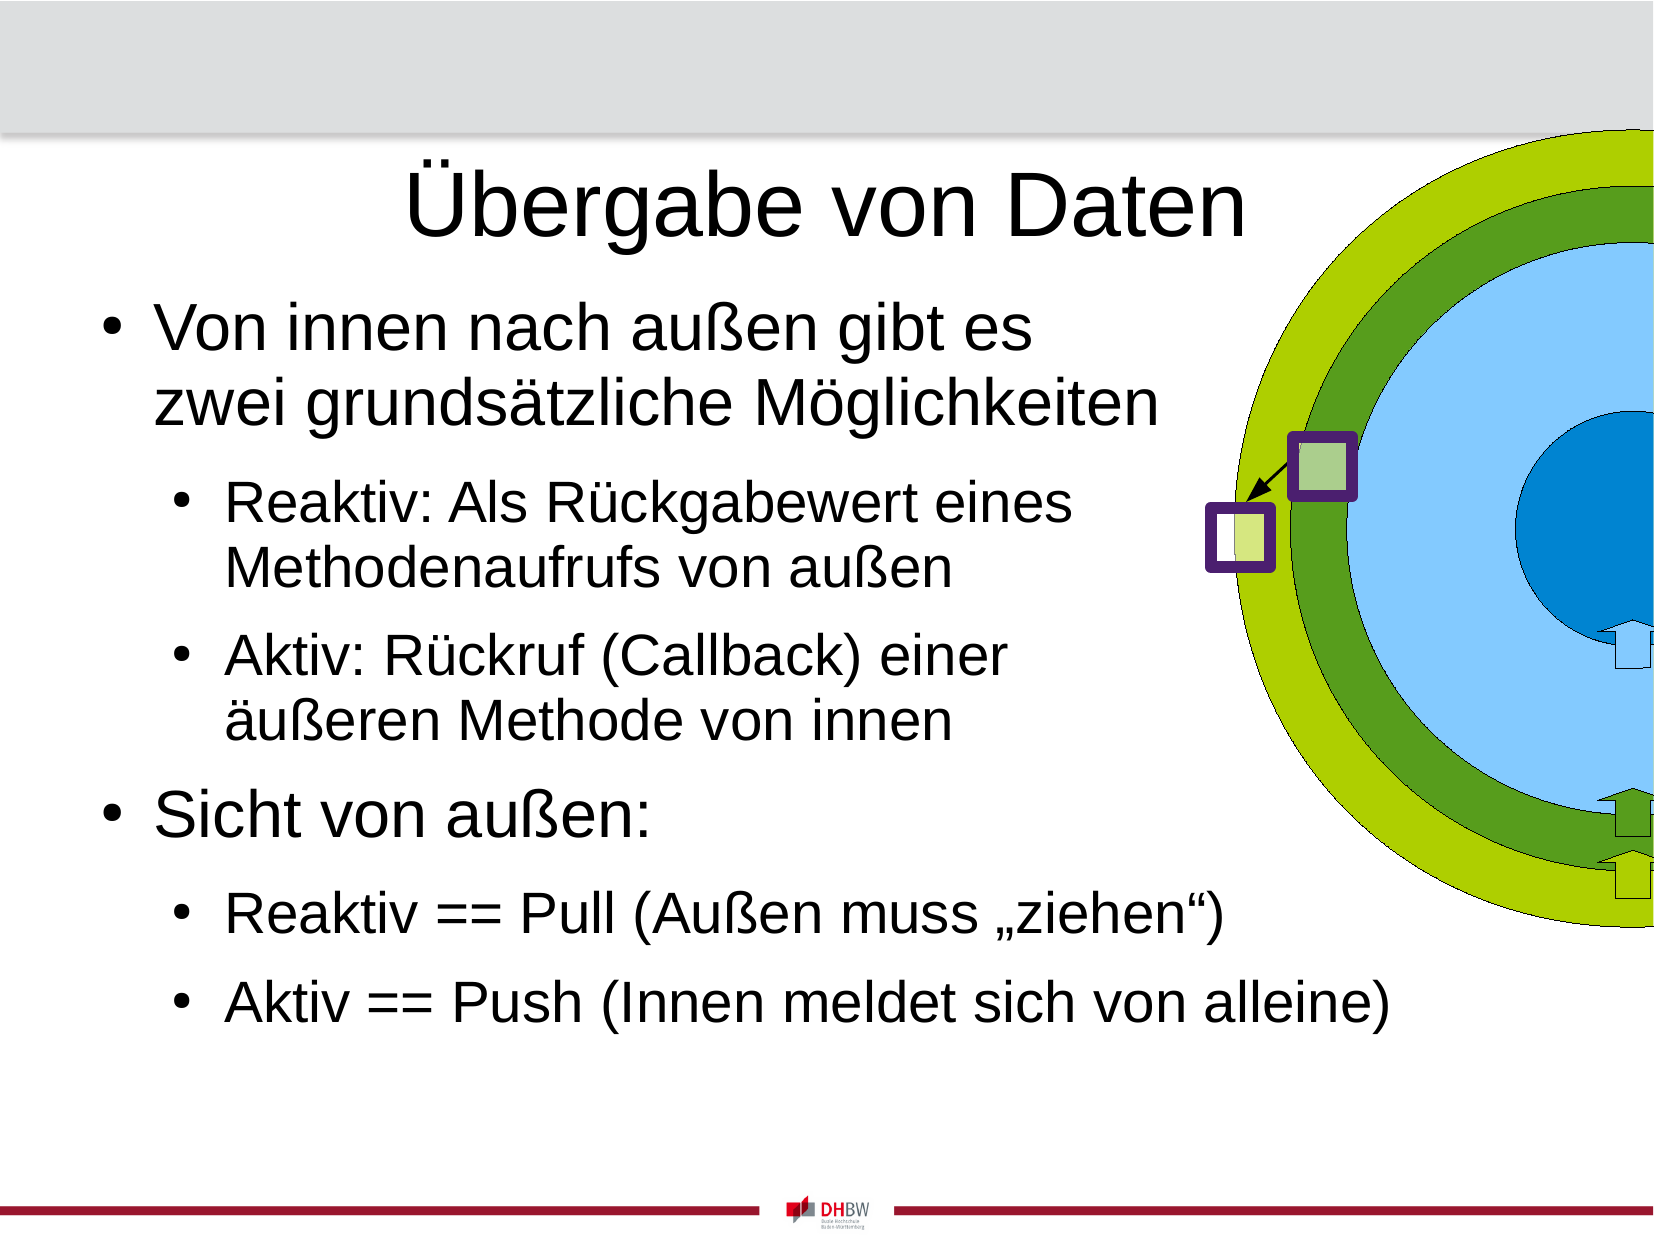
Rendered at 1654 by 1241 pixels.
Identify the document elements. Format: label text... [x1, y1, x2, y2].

picture [0, 1, 1654, 1237]
text_box [1309, 129, 1654, 928]
list Von innen nach außen gibt es zwei grundsätzliche Möglichkeiten Reaktiv: Als Rückgabewert eines Methodenaufrufs von außen Aktiv: Rückruf (Callback) einer äußeren Methode von innen Sicht von außen: Reaktiv == Pull (Außen muss „ziehen“) Aktiv == Push (Innen meldet sich von alleine) [82, 290, 1571, 1035]
text_box [1210, 507, 1270, 567]
text_box [1293, 437, 1353, 497]
title Übergabe von Daten [82, 147, 1571, 257]
